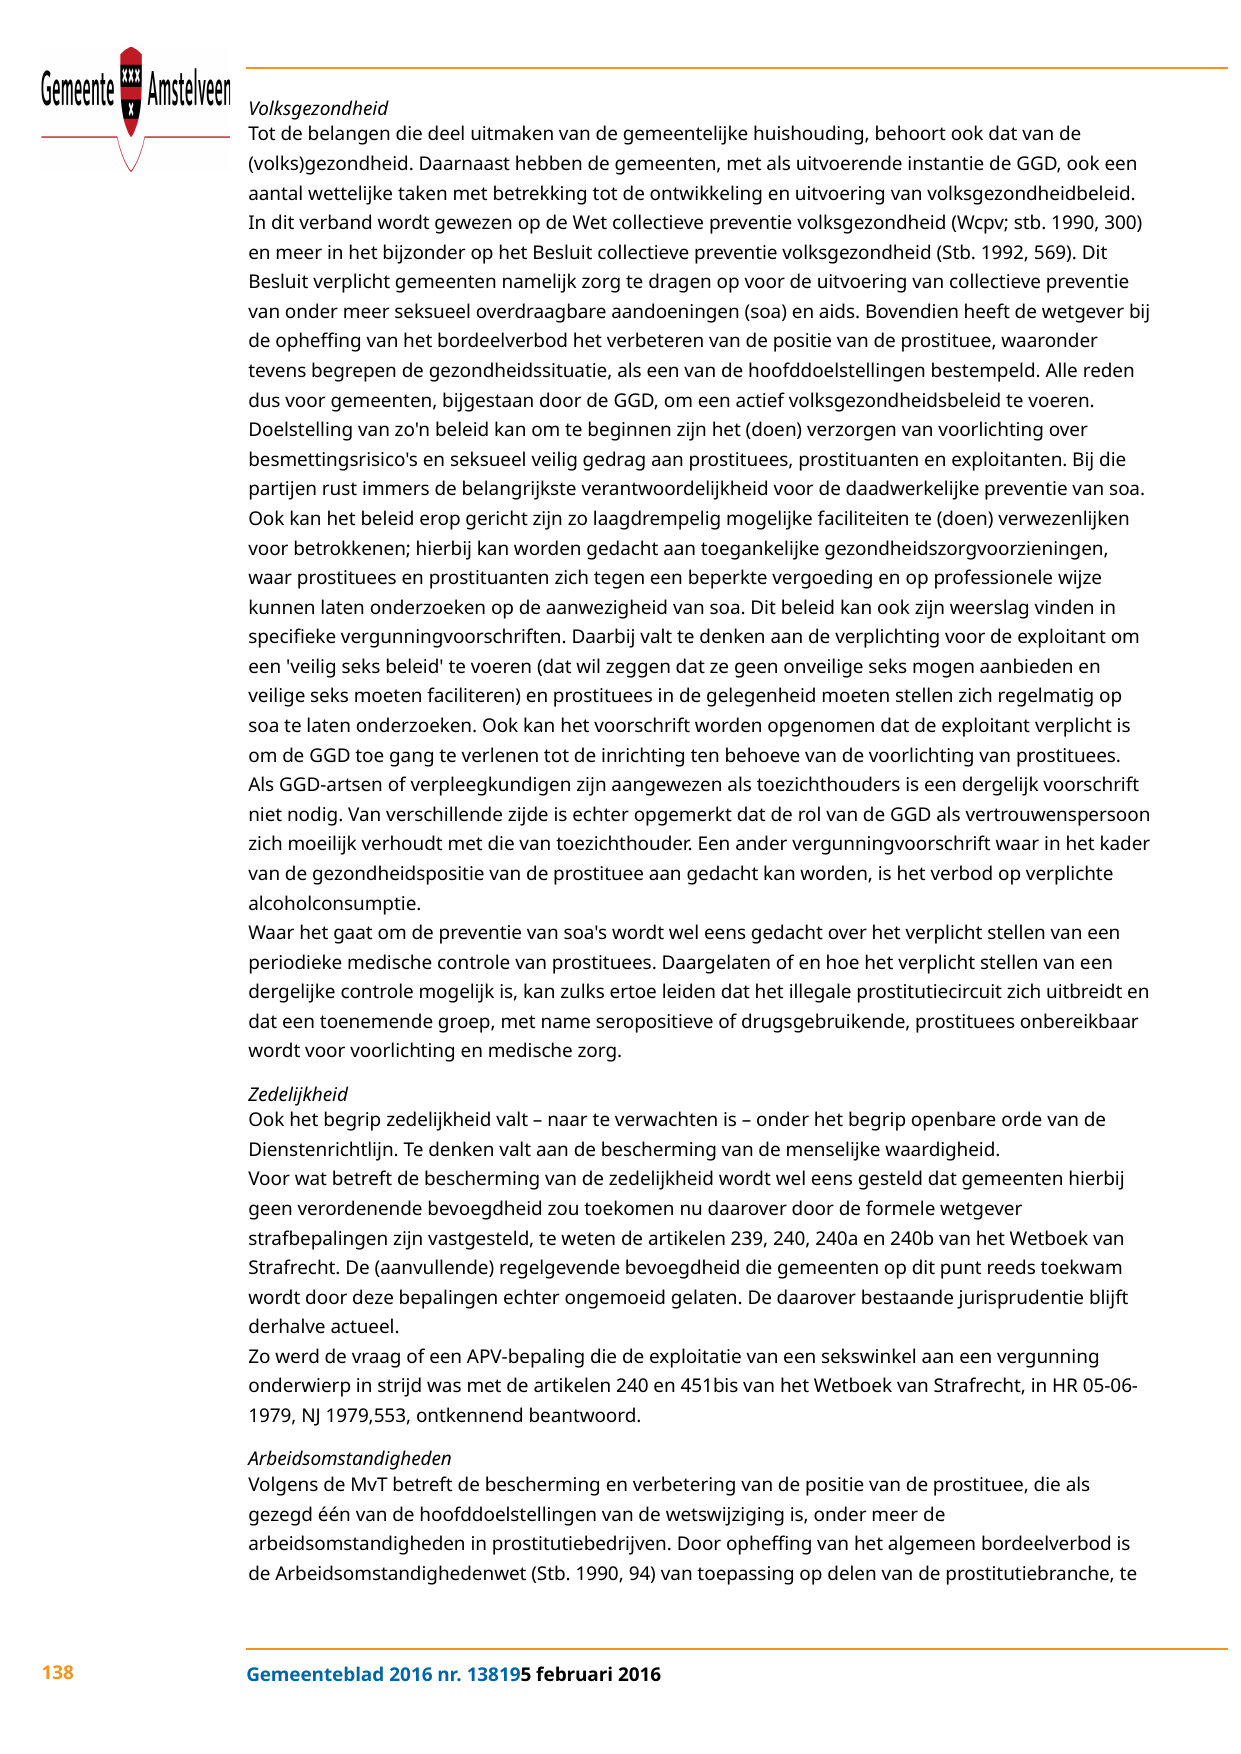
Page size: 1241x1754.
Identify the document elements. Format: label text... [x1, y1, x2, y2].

text Volgens de MvT betreft de bescherming en verbetering van de positie van de prostituee, die als gezegd één van de hoofddoelstellingen van de wetswijziging is, onder meer de arbeidsomstandigheden in prostitutiebedrijven. Door opheffing van het algemeen bordeelverbod is de Arbeidsomstandighedenwet (Stb. 1990, 94) van toepassing op delen van de prostitutiebranche, te [248, 1471, 1152, 1586]
picture [41, 47, 231, 172]
text Zedelijkheid [248, 1081, 1152, 1106]
text Volksgezondheid [248, 95, 1152, 121]
text Voor wat betreft de bescherming van de zedelijkheid wordt wel eens gesteld dat gemeenten hierbij geen verordenende bevoegdheid zou toekomen nu daarover door de formele wetgever strafbepalingen zijn vastgesteld, te weten de artikelen 239, 240, 240a en 240b van het Wetboek van Strafrecht. De (aanvullende) regelgevende bevoegdheid die gemeenten op dit punt reeds toekwam wordt door deze bepalingen echter ongemoeid gelaten. De daarover bestaande jurisprudentie blijft derhalve actueel. [248, 1166, 1152, 1339]
text Waar het gaat om de preventie van soa's wordt wel eens gedacht over het verplicht stellen van een periodieke medische controle van prostituees. Daargelaten of en hoe het verplicht stellen van een dergelijke controle mogelijk is, kan zulks ertoe leiden dat het illegale prostitutiecircuit zich uitbreidt en dat een toenemende groep, met name seropositieve of drugsgebruikende, prostituees onbereikbaar wordt voor voorlichting en medische zorg. [248, 919, 1152, 1063]
text Ook het begrip zedelijkheid valt – naar te verwachten is – onder het begrip openbare orde van de Dienstenrichtlijn. Te denken valt aan de bescherming van de menselijke waardigheid. [248, 1106, 1152, 1162]
text Doelstelling van zo'n beleid kan om te beginnen zijn het (doen) verzorgen van voorlichting over besmettingsrisico's en seksueel veilig gedrag aan prostituees, prostituanten en exploitanten. Bij die partijen rust immers de belangrijkste verantwoordelijkheid voor de daadwerkelijke preventie van soa. Ook kan het beleid erop gericht zijn zo laagdrempelig mogelijke faciliteiten te (doen) verwezenlijken voor betrokkenen; hierbij kan worden gedacht aan toegankelijke gezondheidszorgvoorzieningen, waar prostituees en prostituanten zich tegen een beperkte vergoeding en op professionele wijze kunnen laten onderzoeken op de aanwezigheid van soa. Dit beleid kan ook zijn weerslag vinden in specifieke vergunningvoorschriften. Daarbij valt te denken aan de verplichting voor de exploitant om een 'veilig seks beleid' te voeren (dat wil zeggen dat ze geen onveilige seks mogen aanbieden en veilige seks moeten faciliteren) en prostituees in de gelegenheid moeten stellen zich regelmatig op soa te laten onderzoeken. Ook kan het voorschrift worden opgenomen dat de exploitant verplicht is om de GGD toe gang te verlenen tot de inrichting ten behoeve van de voorlichting van prostituees. Als GGD-artsen of verpleegkundigen zijn aangewezen als toezichthouders is een dergelijk voorschrift niet nodig. Van verschillende zijde is echter opgemerkt dat de rol van de GGD als vertrouwenspersoon zich moeilijk verhoudt met die van toezichthouder. Een ander vergunningvoorschrift waar in het kader van de gezondheidspositie van de prostituee aan gedacht kan worden, is het verbod op verplichte alcoholconsumptie. [248, 416, 1152, 915]
text Tot de belangen die deel uitmaken van de gemeentelijke huishouding, behoort ook dat van de (volks)gezondheid. Daarnaast hebben de gemeenten, met als uitvoerende instantie de GGD, ook een aantal wettelijke taken met betrekking tot de ontwikkeling en uitvoering van volksgezondheidbeleid. In dit verband wordt gewezen op de Wet collectieve preventie volksgezondheid (Wcpv; stb. 1990, 300) en meer in het bijzonder op het Besluit collectieve preventie volksgezondheid (Stb. 1992, 569). Dit Besluit verplicht gemeenten namelijk zorg te dragen op voor de uitvoering van collectieve preventie van onder meer seksueel overdraagbare aandoeningen (soa) en aids. Bovendien heeft de wetgever bij de opheffing van het bordeelverbod het verbeteren van de positie van de prostituee, waaronder tevens begrepen de gezondheidssituatie, als een van de hoofddoelstellingen bestempeld. Alle reden dus voor gemeenten, bijgestaan door de GGD, om een actief volksgezondheidsbeleid te voeren. [248, 121, 1152, 412]
text Zo werd de vraag of een APV-bepaling die de exploitatie van een sekswinkel aan een vergunning onderwierp in strijd was met de artikelen 240 en 451bis van het Wetboek van Strafrecht, in HR 05-06-1979, NJ 1979,553, ontkennend beantwoord. [248, 1343, 1152, 1428]
text Arbeidsomstandigheden [248, 1445, 1152, 1471]
